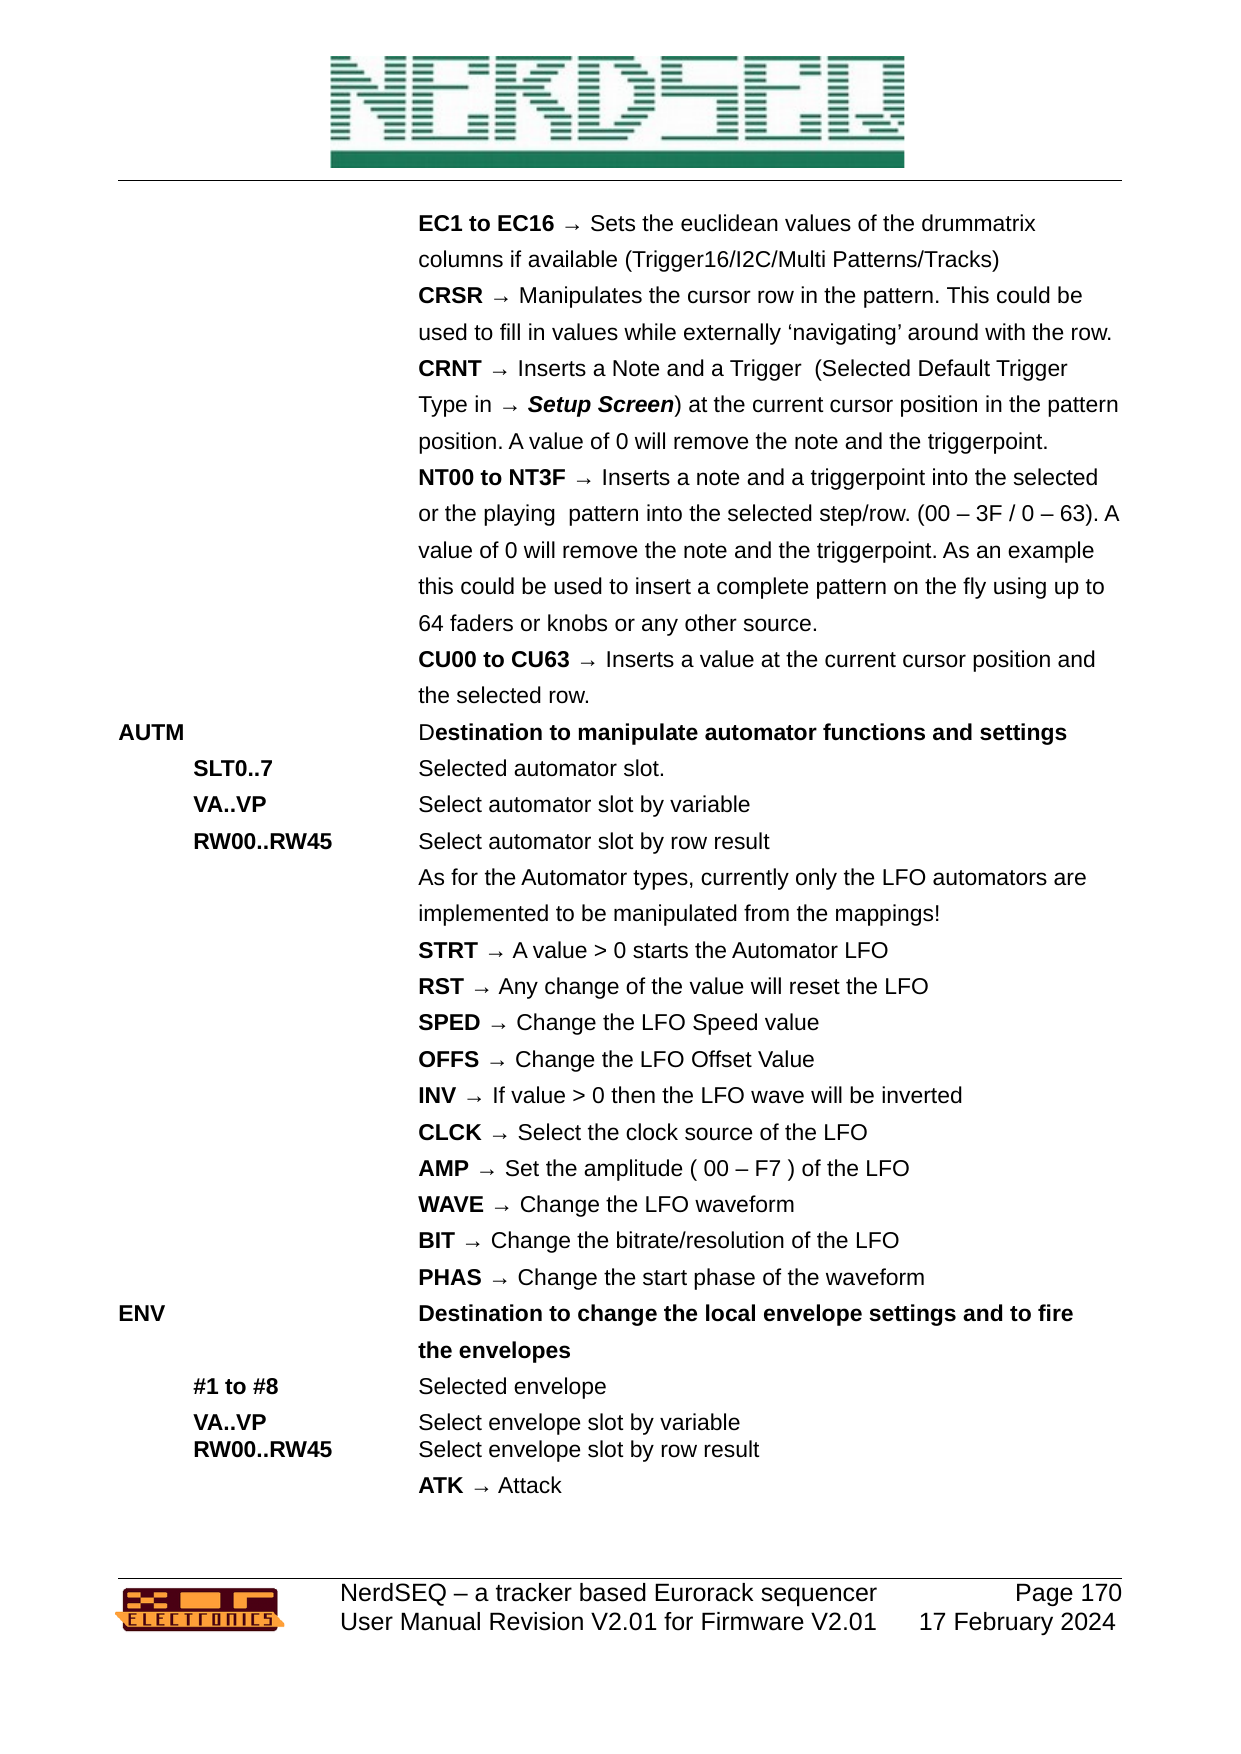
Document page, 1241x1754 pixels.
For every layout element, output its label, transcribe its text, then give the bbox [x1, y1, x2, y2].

text BIT → Change the bitrate/resolution of the LFO [118, 1227, 1122, 1254]
text OFFS → Change the LFO Offset Value [118, 1046, 1122, 1072]
text PHAS → Change the start phase of the waveform [118, 1264, 1122, 1290]
text RW00..RW45 Select automator slot by row result [118, 828, 1122, 854]
text AMP → Set the amplitude ( 00 – F7 ) of the LFO [118, 1155, 1122, 1181]
text ENV Destination to change the local envelope settings and to fire the envelopes [118, 1300, 1122, 1363]
text NT00 to NT3F → Inserts a note and a triggerpoint into the selected or the playing pattern into the selected step/row. (00 – 3F / 0 – 63). A value of 0 will remove the note and the triggerpoint. As an example this could be used to insert a complete pattern on the fly using up to 64 faders or knobs or any other source. [118, 464, 1122, 636]
text ATK → Attack [118, 1472, 1122, 1498]
text As for the Automator types, currently only the LFO automators are implemented to be manipulated from the mappings! [118, 864, 1122, 927]
text SPED → Change the LFO Speed value [118, 1009, 1122, 1036]
text WAVE → Change the LFO waveform [118, 1191, 1122, 1217]
text #1 to #8 Selected envelope [118, 1373, 1122, 1399]
text INV → If value > 0 then the LFO wave will be inverted [118, 1082, 1122, 1108]
picture [115, 1584, 285, 1634]
text RW00..RW45 Select envelope slot by row result [118, 1436, 1122, 1462]
text CRNT → Inserts a Note and a Trigger (Selected Default Trigger Type in → Setup Screen) at the current cursor position in the pattern position. A value of 0 will remove the note and the triggerpoint. [118, 355, 1122, 454]
text AUTM Destination to manipulate automator functions and settings [118, 718, 1122, 745]
picture [330, 56, 905, 168]
text EC1 to EC16 → Sets the euclidean values of the drummatrix columns if available (Trigger16/I2C/Multi Patterns/Tracks) [118, 209, 1122, 272]
text SLT0..7 Selected automator slot. [118, 755, 1122, 781]
text CU00 to CU63 → Inserts a value at the current cursor position and the selected row. [118, 646, 1122, 708]
text VA..VP Select envelope slot by variable [118, 1409, 1122, 1436]
text VA..VP Select automator slot by variable [118, 791, 1122, 818]
text CRSR → Manipulates the cursor row in the pattern. This could be used to fill in values while externally ‘navigating’ around with the row. [118, 282, 1122, 345]
text RST → Any change of the value will reset the LFO [118, 973, 1122, 999]
text CLCK → Select the clock source of the LFO [118, 1118, 1122, 1145]
text STRT → A value > 0 starts the Automator LFO [118, 937, 1122, 963]
